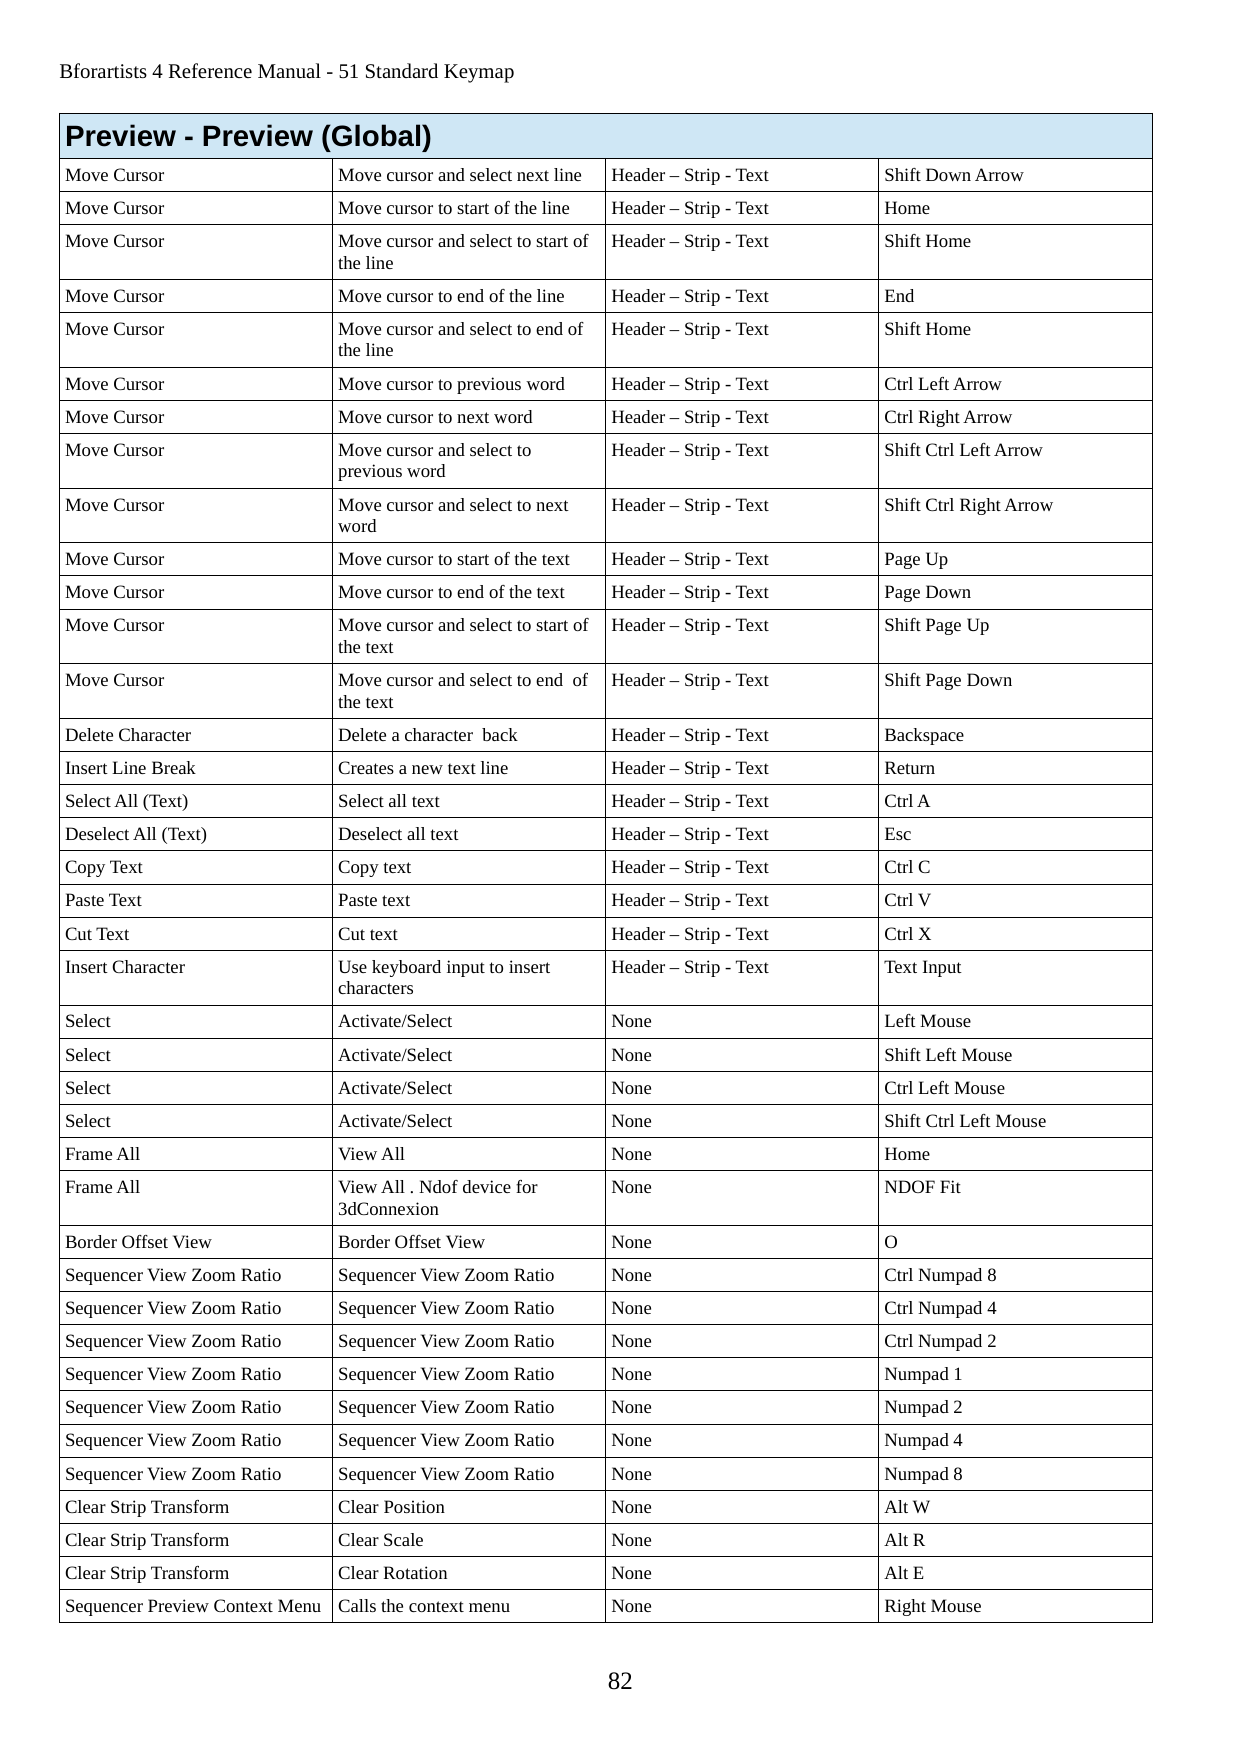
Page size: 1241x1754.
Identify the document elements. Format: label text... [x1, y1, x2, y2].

table_cell Calls the context menu [333, 1590, 605, 1622]
table_cell Sequencer View Zoom Ratio [333, 1358, 605, 1390]
table_cell Shift Page Down [879, 664, 1152, 718]
table_cell Move Cursor [60, 225, 332, 279]
table_cell Clear Position [333, 1491, 605, 1523]
table_cell Sequencer View Zoom Ratio [60, 1259, 332, 1291]
table_cell Select [60, 1072, 332, 1104]
table_cell Sequencer View Zoom Ratio [60, 1425, 332, 1457]
table_cell Ctrl Left Arrow [879, 368, 1152, 400]
table_cell Ctrl Numpad 4 [879, 1292, 1152, 1324]
table_cell Backspace [879, 719, 1152, 751]
table_cell End [879, 280, 1152, 312]
table_cell Move Cursor [60, 159, 332, 191]
table_cell None [606, 1105, 878, 1137]
table_cell Shift Home [879, 225, 1152, 279]
table_cell None [606, 1259, 878, 1291]
table_cell Header – Strip - Text [606, 719, 878, 751]
table_cell Header – Strip - Text [606, 401, 878, 433]
table_cell Ctrl V [879, 885, 1152, 917]
table_cell None [606, 1590, 878, 1622]
table_cell None [606, 1557, 878, 1589]
table_cell Move cursor to end of the text [333, 576, 605, 608]
table_cell Numpad 8 [879, 1458, 1152, 1490]
table_cell Sequencer View Zoom Ratio [60, 1292, 332, 1324]
table_cell Header – Strip - Text [606, 543, 878, 575]
table_cell Ctrl C [879, 851, 1152, 883]
table_cell None [606, 1391, 878, 1423]
table_cell Header – Strip - Text [606, 280, 878, 312]
table_cell Move cursor and select next line [333, 159, 605, 191]
table_cell Shift Left Mouse [879, 1039, 1152, 1071]
table_cell Move cursor and select to start of the text [333, 610, 605, 663]
table_cell Home [879, 1138, 1152, 1170]
table_cell Creates a new text line [333, 752, 605, 784]
table_cell Select [60, 1006, 332, 1038]
table_cell Header – Strip - Text [606, 885, 878, 917]
table_cell Sequencer View Zoom Ratio [333, 1259, 605, 1291]
table_cell Header – Strip - Text [606, 313, 878, 367]
table_cell Move cursor to previous word [333, 368, 605, 400]
table_cell Move Cursor [60, 610, 332, 663]
table_cell Clear Strip Transform [60, 1524, 332, 1556]
table_cell Move cursor to start of the line [333, 192, 605, 224]
table_cell Right Mouse [879, 1590, 1152, 1622]
table_cell None [606, 1072, 878, 1104]
table_cell Shift Ctrl Left Mouse [879, 1105, 1152, 1137]
table_cell Header – Strip - Text [606, 192, 878, 224]
table_cell Move Cursor [60, 576, 332, 608]
table_cell Deselect all text [333, 818, 605, 850]
table_cell Copy Text [60, 851, 332, 883]
table_cell Select [60, 1039, 332, 1071]
table_cell Move cursor and select to end of the text [333, 664, 605, 718]
table_cell None [606, 1358, 878, 1390]
table_cell None [606, 1138, 878, 1170]
table_cell Activate/Select [333, 1006, 605, 1038]
table_cell None [606, 1039, 878, 1071]
table_cell Activate/Select [333, 1039, 605, 1071]
table_cell Header – Strip - Text [606, 434, 878, 488]
table_cell Header – Strip - Text [606, 489, 878, 542]
table_cell Move Cursor [60, 434, 332, 488]
table_cell Move cursor and select to end of the line [333, 313, 605, 367]
table_cell Sequencer View Zoom Ratio [333, 1458, 605, 1490]
table_cell Border Offset View [60, 1226, 332, 1258]
table_cell Move Cursor [60, 280, 332, 312]
table_cell Insert Line Break [60, 752, 332, 784]
table_cell Move Cursor [60, 543, 332, 575]
table_cell None [606, 1171, 878, 1225]
table_cell O [879, 1226, 1152, 1258]
table_cell Move Cursor [60, 664, 332, 718]
table_cell Activate/Select [333, 1072, 605, 1104]
table_cell Delete Character [60, 719, 332, 751]
table_cell Shift Page Up [879, 610, 1152, 663]
table_cell Numpad 2 [879, 1391, 1152, 1423]
table_cell Sequencer View Zoom Ratio [333, 1292, 605, 1324]
table_cell Ctrl Numpad 8 [879, 1259, 1152, 1291]
table_cell Header – Strip - Text [606, 785, 878, 817]
table_cell Ctrl Right Arrow [879, 401, 1152, 433]
table_cell Header – Strip - Text [606, 918, 878, 950]
table_cell None [606, 1325, 878, 1357]
table_cell Move Cursor [60, 313, 332, 367]
table_cell Sequencer View Zoom Ratio [333, 1391, 605, 1423]
table_cell Header – Strip - Text [606, 818, 878, 850]
table_cell Alt W [879, 1491, 1152, 1523]
table_cell Ctrl Left Mouse [879, 1072, 1152, 1104]
table_cell Paste Text [60, 885, 332, 917]
table_cell Numpad 4 [879, 1425, 1152, 1457]
table_cell Move cursor and select to start of the line [333, 225, 605, 279]
table_cell Move cursor to start of the text [333, 543, 605, 575]
table_cell Esc [879, 818, 1152, 850]
table_cell Frame All [60, 1171, 332, 1225]
table_cell None [606, 1491, 878, 1523]
table_cell Sequencer View Zoom Ratio [60, 1325, 332, 1357]
table_cell Move Cursor [60, 368, 332, 400]
table_cell Header – Strip - Text [606, 225, 878, 279]
table_cell Select [60, 1105, 332, 1137]
table_cell Header – Strip - Text [606, 159, 878, 191]
table_cell NDOF Fit [879, 1171, 1152, 1225]
table_cell Clear Strip Transform [60, 1491, 332, 1523]
table_cell Move cursor to end of the line [333, 280, 605, 312]
table_cell Clear Strip Transform [60, 1557, 332, 1589]
table_cell Move Cursor [60, 489, 332, 542]
table_cell Clear Scale [333, 1524, 605, 1556]
table_cell None [606, 1226, 878, 1258]
table_cell Page Up [879, 543, 1152, 575]
table_header Preview - Preview (Global) [60, 114, 1152, 158]
table_cell Shift Down Arrow [879, 159, 1152, 191]
table_cell Sequencer View Zoom Ratio [333, 1325, 605, 1357]
table_cell Ctrl Numpad 2 [879, 1325, 1152, 1357]
table_cell Header – Strip - Text [606, 851, 878, 883]
table_cell None [606, 1292, 878, 1324]
table_cell Move Cursor [60, 192, 332, 224]
table_cell Return [879, 752, 1152, 784]
table_cell Home [879, 192, 1152, 224]
table_cell Left Mouse [879, 1006, 1152, 1038]
table_cell Ctrl A [879, 785, 1152, 817]
table_cell Paste text [333, 885, 605, 917]
table_cell Header – Strip - Text [606, 610, 878, 663]
table_cell None [606, 1524, 878, 1556]
table_cell Border Offset View [333, 1226, 605, 1258]
table_cell Select all text [333, 785, 605, 817]
table_cell Activate/Select [333, 1105, 605, 1137]
table_cell Text Input [879, 951, 1152, 1004]
table_cell Sequencer Preview Context Menu [60, 1590, 332, 1622]
table_cell Sequencer View Zoom Ratio [60, 1358, 332, 1390]
table_cell Header – Strip - Text [606, 368, 878, 400]
table_cell None [606, 1425, 878, 1457]
table_cell Copy text [333, 851, 605, 883]
table_cell Cut Text [60, 918, 332, 950]
table_cell Delete a character back [333, 719, 605, 751]
table_cell Cut text [333, 918, 605, 950]
table_cell Alt E [879, 1557, 1152, 1589]
table_cell Move cursor and select to previous word [333, 434, 605, 488]
table_cell None [606, 1006, 878, 1038]
table_cell Header – Strip - Text [606, 752, 878, 784]
table_cell View All [333, 1138, 605, 1170]
table_cell Shift Ctrl Right Arrow [879, 489, 1152, 542]
table_cell Ctrl X [879, 918, 1152, 950]
table_cell Frame All [60, 1138, 332, 1170]
table_cell None [606, 1458, 878, 1490]
table_cell Select All (Text) [60, 785, 332, 817]
table_cell Clear Rotation [333, 1557, 605, 1589]
table_cell Numpad 1 [879, 1358, 1152, 1390]
table_cell Use keyboard input to insert characters [333, 951, 605, 1004]
table_cell Sequencer View Zoom Ratio [60, 1391, 332, 1423]
table_cell Move Cursor [60, 401, 332, 433]
table_cell Deselect All (Text) [60, 818, 332, 850]
table_cell Insert Character [60, 951, 332, 1004]
table_cell Shift Ctrl Left Arrow [879, 434, 1152, 488]
table_cell Move cursor to next word [333, 401, 605, 433]
table_cell Header – Strip - Text [606, 576, 878, 608]
table_cell Page Down [879, 576, 1152, 608]
table_cell Sequencer View Zoom Ratio [333, 1425, 605, 1457]
table_cell Header – Strip - Text [606, 664, 878, 718]
table_cell Shift Home [879, 313, 1152, 367]
table_cell Sequencer View Zoom Ratio [60, 1458, 332, 1490]
table_cell Move cursor and select to next word [333, 489, 605, 542]
table_cell Header – Strip - Text [606, 951, 878, 1004]
table_cell View All . Ndof device for 3dConnexion [333, 1171, 605, 1225]
table_cell Alt R [879, 1524, 1152, 1556]
